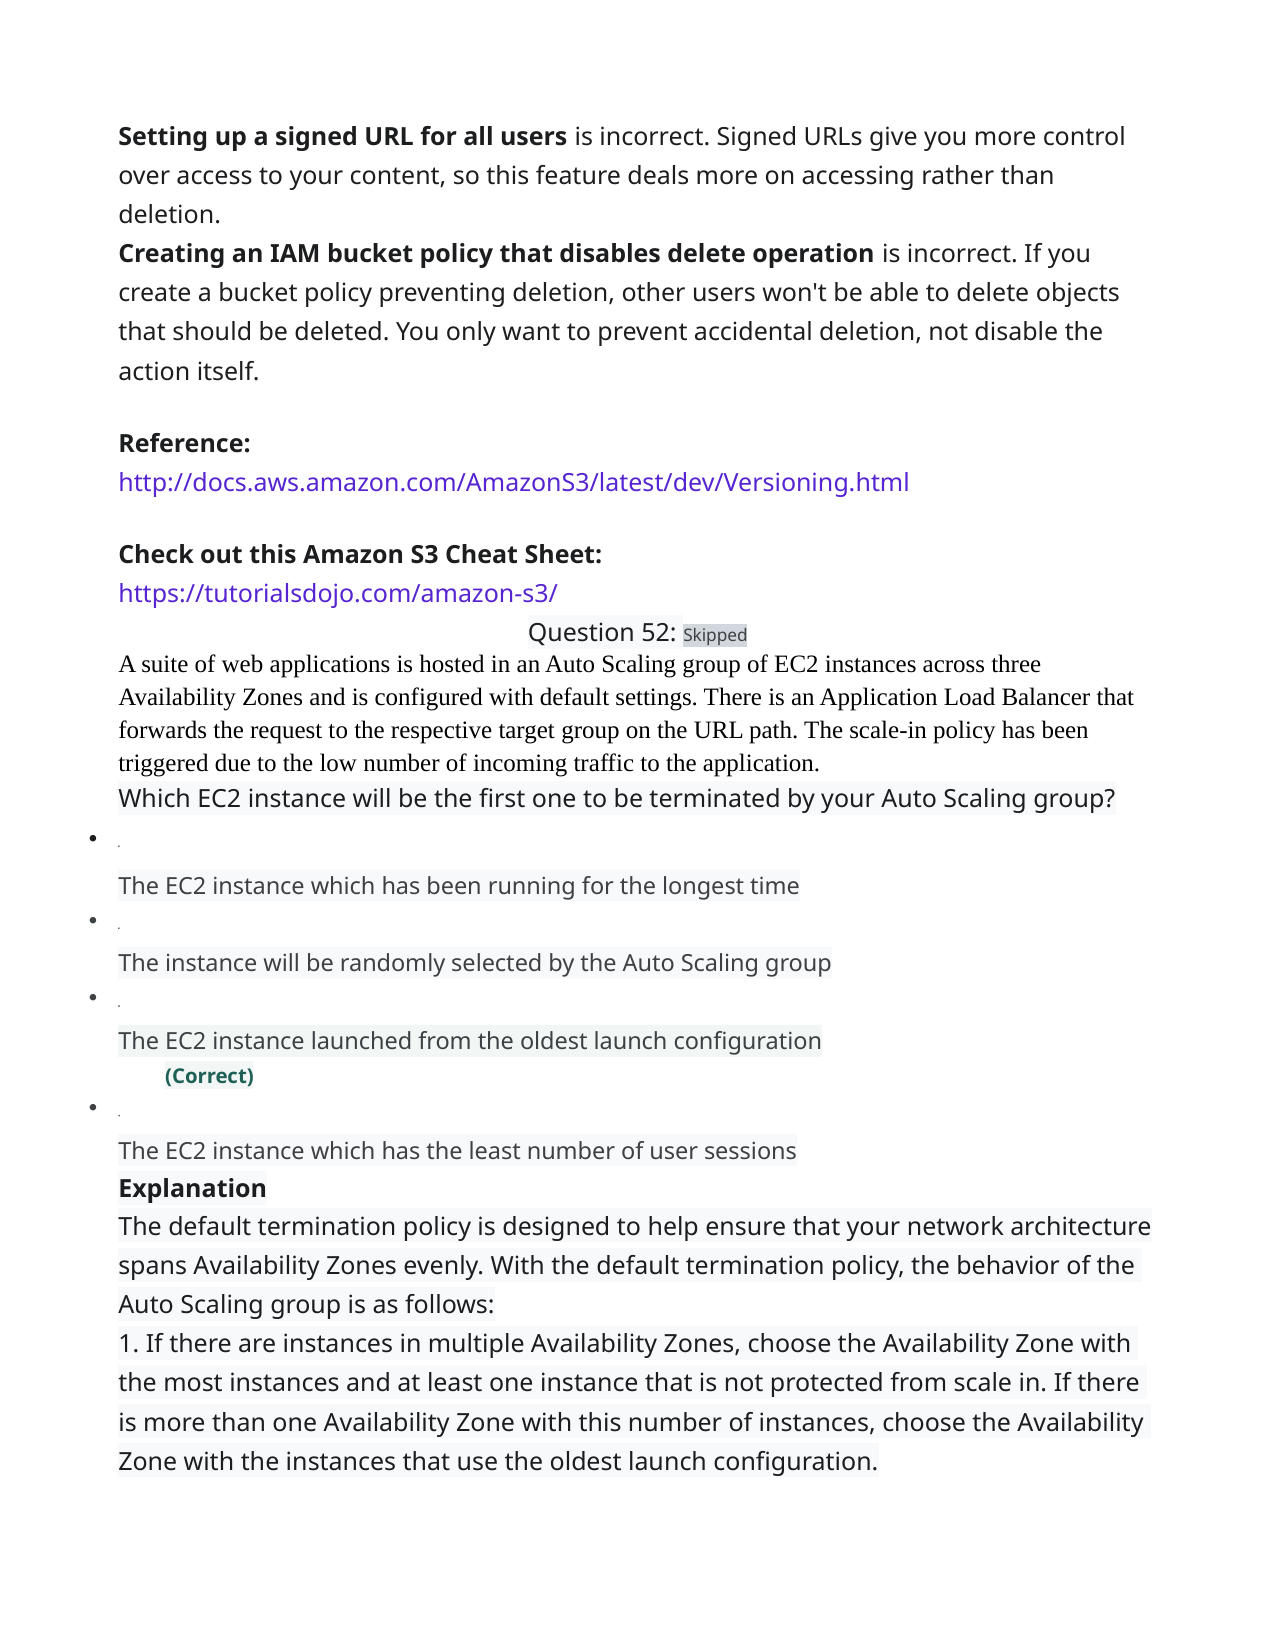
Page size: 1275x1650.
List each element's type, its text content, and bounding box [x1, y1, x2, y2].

text Which EC2 instance will be the first one to be terminated by your Auto Scaling group? [118, 781, 1157, 815]
list The EC2 instance launched from the oldest launch configuration [118, 1024, 1157, 1057]
text A suite of web applications is hosted in an Auto Scaling group of EC2 instances across three Availability Zones and is configured with default settings. There is an Application Load Balancer that forwards the request to the respective target group on the URL path. The scale-in policy has been triggered due to the low number of incoming traffic to the application. [118, 649, 1157, 777]
text Reference: [118, 425, 1157, 459]
list The instance will be randomly selected by the Auto Scaling group [118, 947, 1157, 979]
list ​ [118, 820, 1157, 854]
subtitle Explanation [118, 1171, 1157, 1205]
list The EC2 instance which has the least number of user sessions [118, 1134, 1157, 1166]
text https://tutorialsdojo.com/amazon-s3/ [118, 576, 1157, 610]
list The EC2 instance which has been running for the longest time [118, 869, 1157, 901]
text Question 52: Skipped [118, 615, 1157, 649]
list ​ [118, 983, 1157, 1012]
list ​ [118, 906, 1157, 934]
text 1. If there are instances in multiple Availability Zones, choose the Availability Zone with the most instances and at least one instance that is not protected from scale in. If there is more than one Availability Zone with this number of instances, choose the Availability Zone with the instances that use the oldest launch configuration. [118, 1326, 1157, 1477]
text Setting up a signed URL for all users is incorrect. Signed URLs give you more control over access to your content, so this feature deals more on accessing rather than deletion. [118, 118, 1157, 231]
list ​ [118, 1093, 1157, 1122]
list (Correct) [165, 1061, 1157, 1089]
text The default termination policy is designed to help ensure that your network architecture spans Availability Zones evenly. With the default termination policy, the behavior of the Auto Scaling group is as follows: [118, 1208, 1157, 1321]
text Check out this Amazon S3 Cheat Sheet: [118, 537, 1157, 571]
text http://docs.aws.amazon.com/AmazonS3/latest/dev/Versioning.html [118, 464, 1157, 498]
text Creating an IAM bucket policy that disables delete operation is incorrect. If you create a bucket policy preventing deletion, other users won't be able to delete objects that should be deleted. You only want to prevent accidental deletion, not disable the action itself. [118, 236, 1157, 387]
